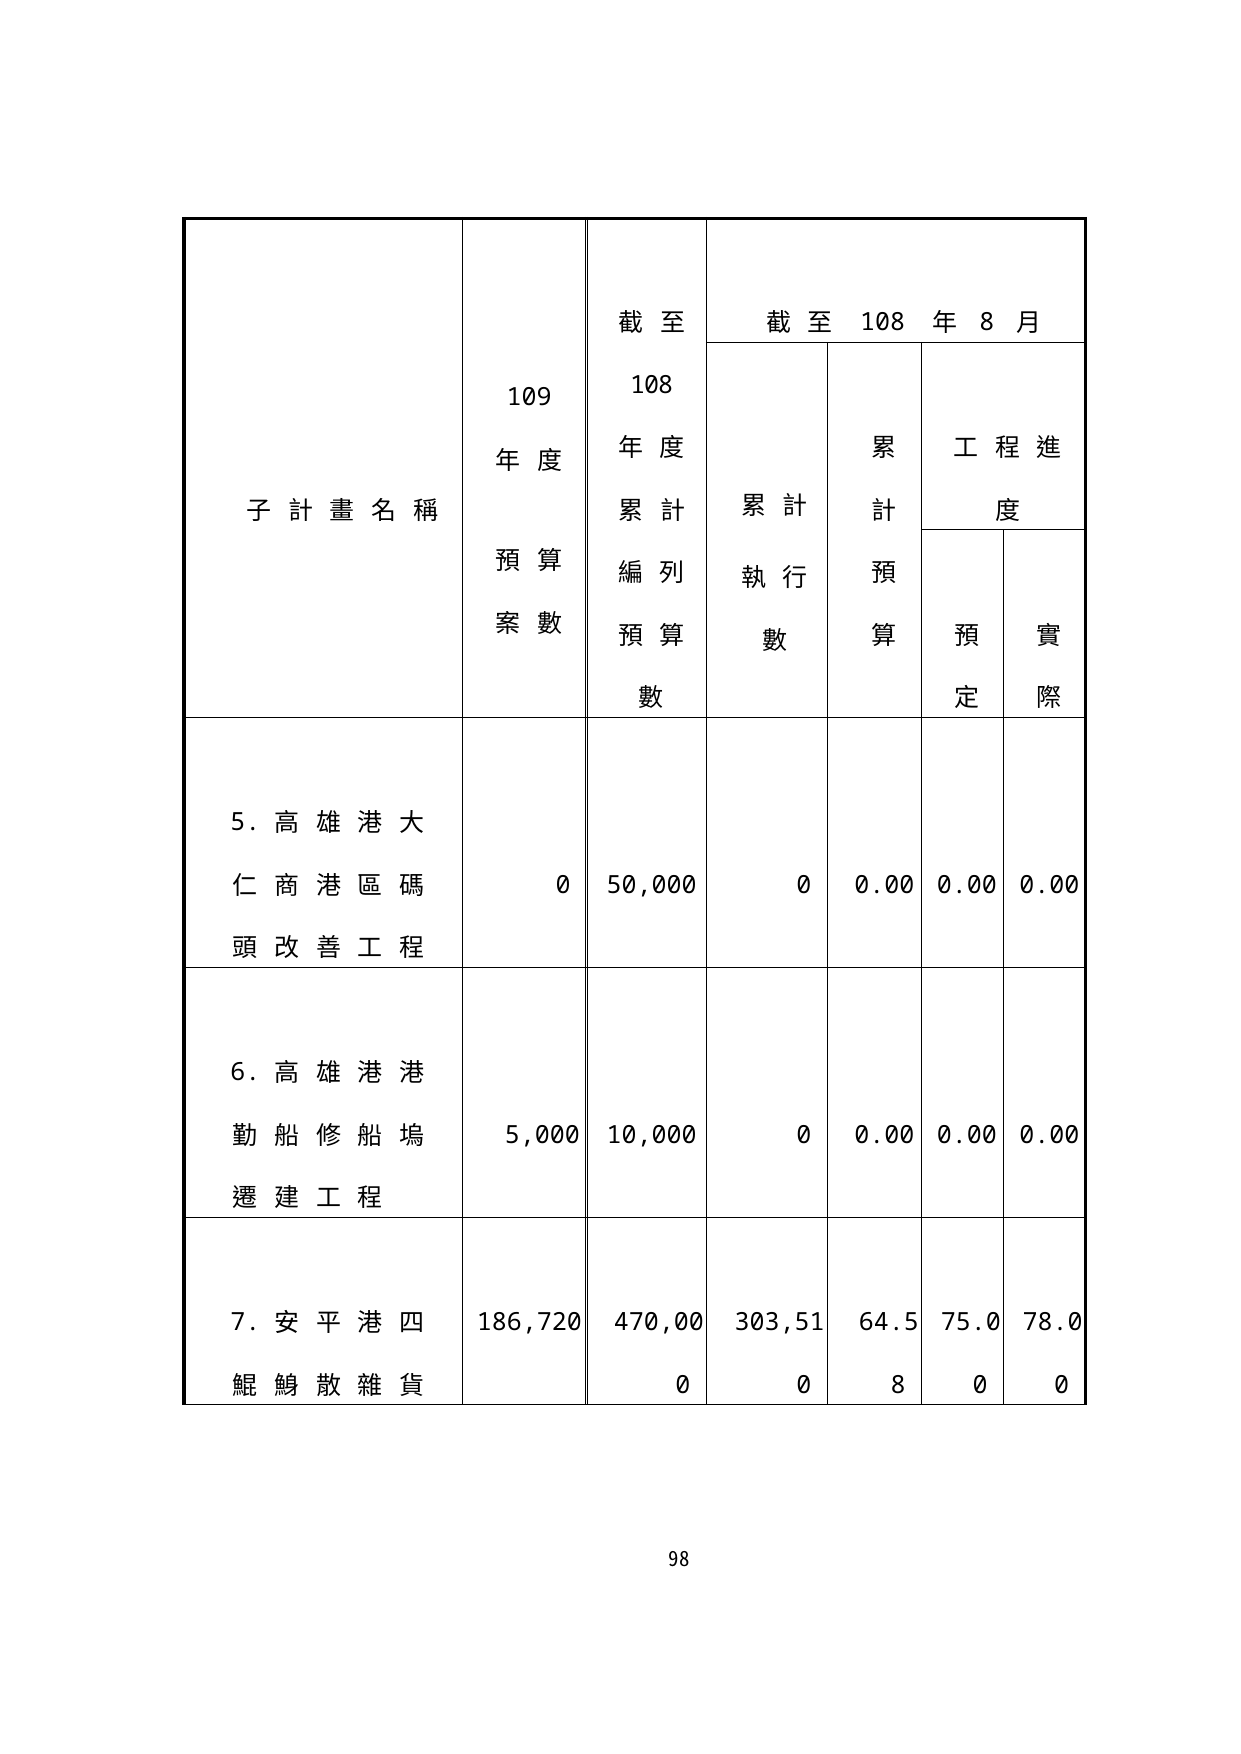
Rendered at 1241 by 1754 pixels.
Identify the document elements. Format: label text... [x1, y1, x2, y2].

table_cell 78.00 [1004, 1218, 1084, 1404]
table_cell 累計 執行數 [707, 343, 827, 717]
table_cell 0.00 [1004, 968, 1084, 1217]
table_cell 7.安平港四鯤鯓散雜貨 [186, 1218, 462, 1404]
table_cell 0.00 [1004, 718, 1084, 967]
table_cell 0 [707, 968, 827, 1217]
table_cell 50,000 [588, 718, 706, 967]
table_cell 6.高雄港港勤船修船塢遷建工程 [186, 968, 462, 1217]
table_cell 預定 [922, 530, 1003, 717]
table_cell 0 [707, 718, 827, 967]
table_cell 0.00 [922, 968, 1003, 1217]
table_cell 實際 [1004, 530, 1084, 717]
table_cell 0.00 [922, 718, 1003, 967]
table_cell 303,510 [707, 1218, 827, 1404]
table_header 截至108年度累計編列預算數 [588, 220, 706, 717]
table_cell 5,000 [463, 968, 585, 1217]
table_cell 186,720 [463, 1218, 585, 1404]
table_header 子計畫名稱 [186, 220, 462, 717]
table_cell 5.高雄港大仁商港區碼頭改善工程 [186, 718, 462, 967]
table_cell 0.00 [828, 718, 921, 967]
table_cell 64.58 [828, 1218, 921, 1404]
table_cell 0 [463, 718, 585, 967]
table_header 截至108年8月 [707, 220, 1084, 342]
table_cell 累計 預算 執行率 [828, 343, 921, 717]
table_cell 10,000 [588, 968, 706, 1217]
table_cell 75.00 [922, 1218, 1003, 1404]
table_cell 0.00 [828, 968, 921, 1217]
table_cell 工程進度 [922, 343, 1084, 529]
table_cell 470,000 [588, 1218, 706, 1404]
table_header 109年度 預算案數 [463, 220, 585, 717]
